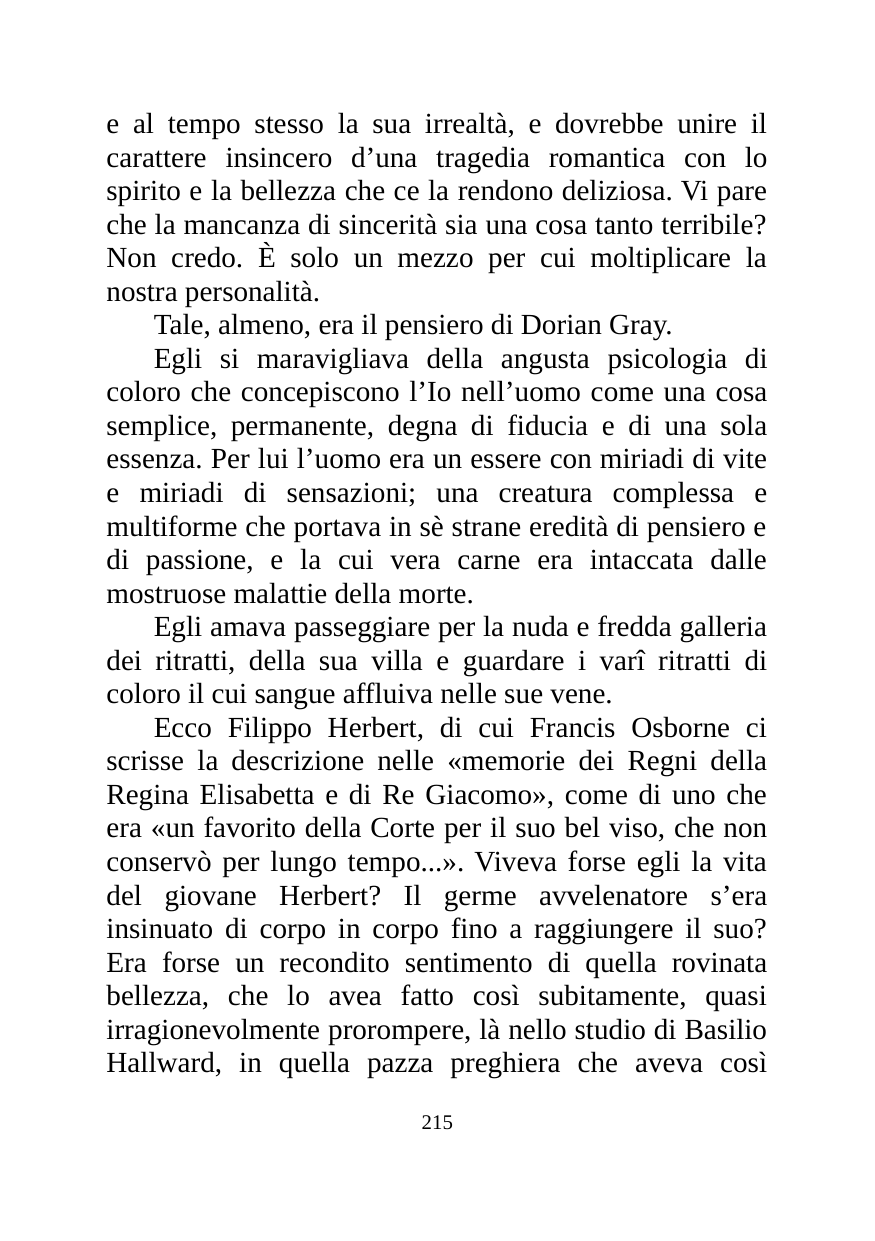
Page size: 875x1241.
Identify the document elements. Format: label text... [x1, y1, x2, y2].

text Egli si maravigliava della angusta psicologia di coloro che concepiscono l’Io nell’uomo come una cosa semplice, permanente, degna di fiducia e di una sola essenza. Per lui l’uomo era un essere con miriadi di vite e miriadi di sensazioni; una creatura complessa e multiforme che portava in sè strane eredità di pensiero e di passione, e la cui vera carne era intaccata dalle mostruose malattie della morte. [106, 341, 768, 609]
text Egli amava passeggiare per la nuda e fredda galleria dei ritratti, della sua villa e guardare i varî ritratti di coloro il cui sangue affluiva nelle sue vene. [106, 609, 768, 710]
text Tale, almeno, era il pensiero di Dorian Gray. [106, 307, 768, 341]
text Ecco Filippo Herbert, di cui Francis Osborne ci scrisse la descrizione nelle «memorie dei Regni della Regina Elisabetta e di Re Giacomo», come di uno che era «un favorito della Corte per il suo bel viso, che non conservò per lungo tempo...». Viveva forse egli la vita del giovane Herbert? Il germe avvelenatore s’era insinuato di corpo in corpo fino a raggiungere il suo? Era forse un recondito sentimento di quella rovinata bellezza, che lo avea fatto così subitamente, quasi irragionevolmente prorompere, là nello studio di Basilio Hallward, in quella pazza preghiera che aveva così [106, 710, 768, 1079]
text e al tempo stesso la sua irrealtà, e dovrebbe unire il carattere insincero d’una tragedia romantica con lo spirito e la bellezza che ce la rendono deliziosa. Vi pare che la mancanza di sincerità sia una cosa tanto terribile? Non credo. È solo un mezzo per cui moltiplicare la nostra personalità. [106, 106, 768, 307]
